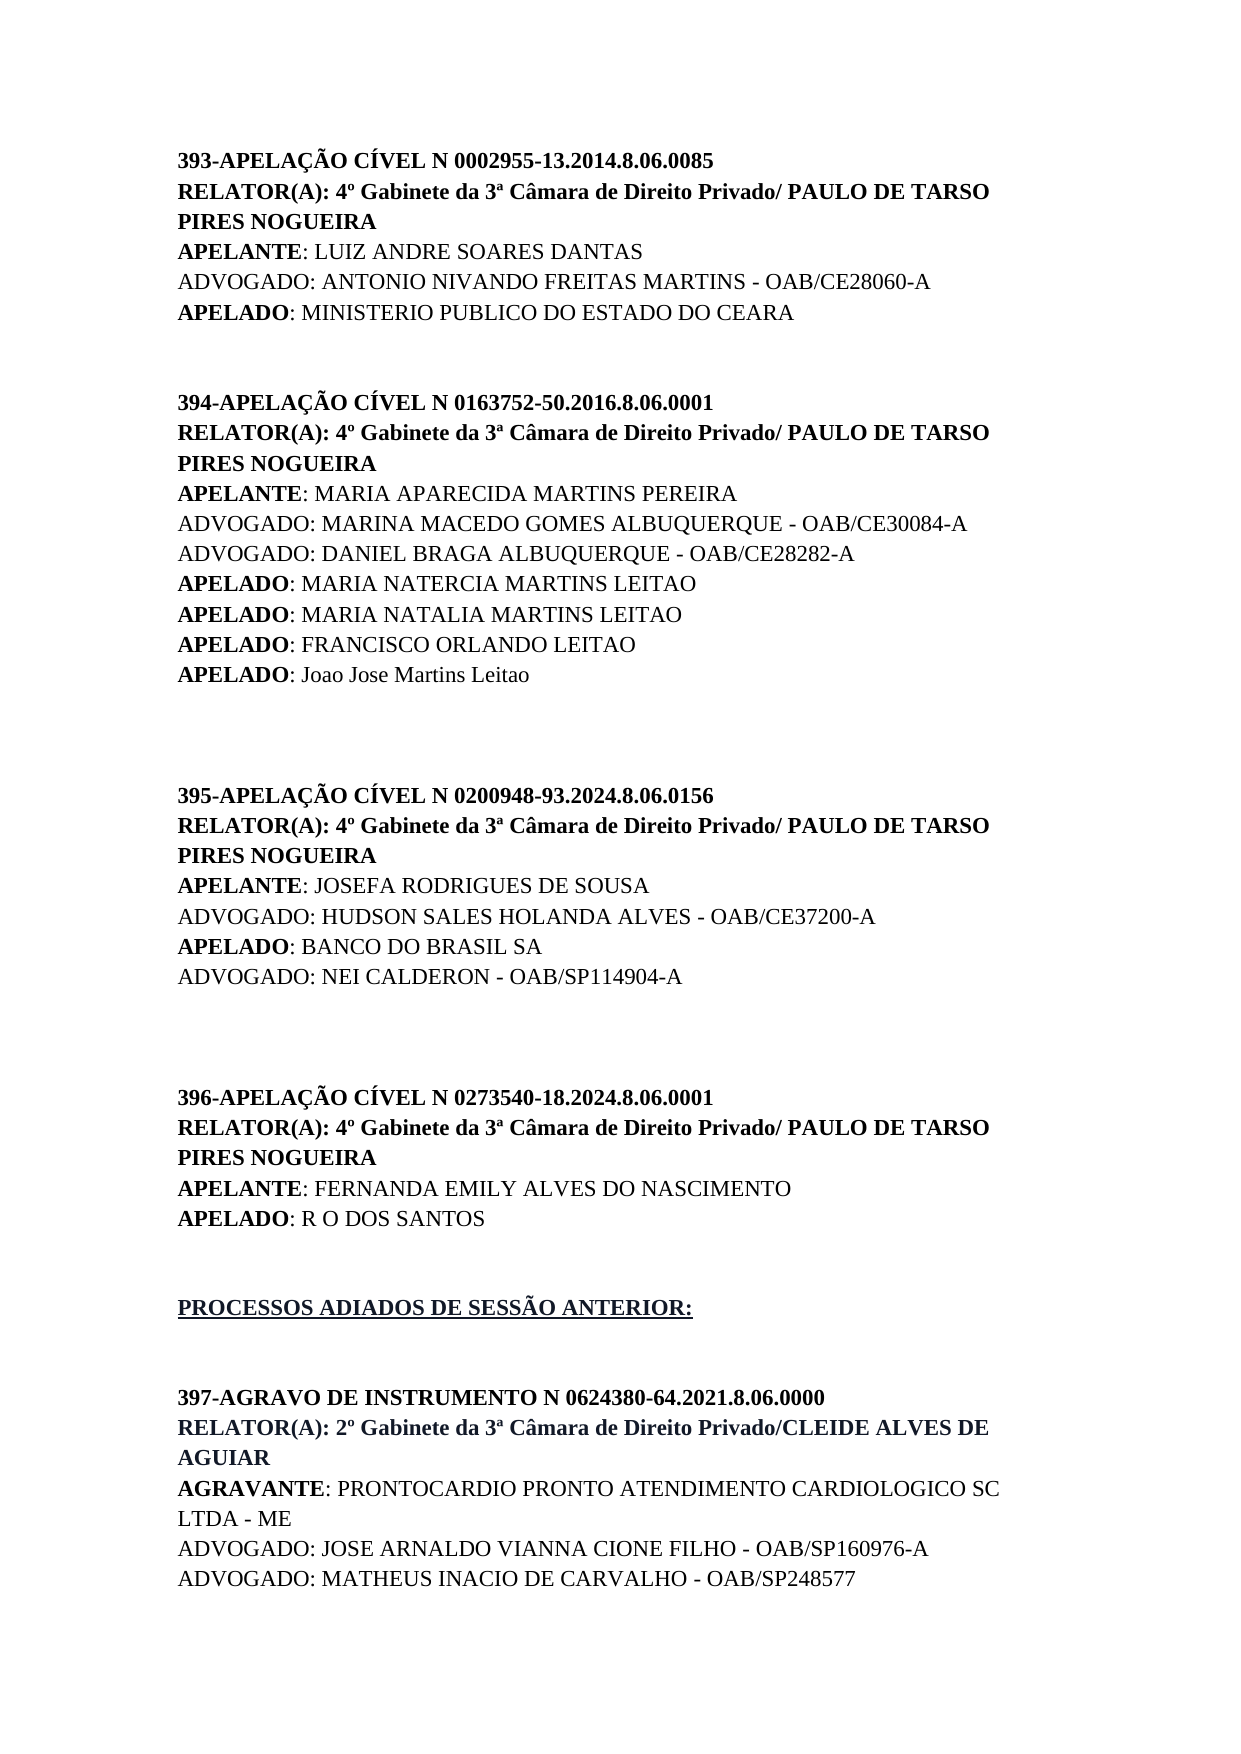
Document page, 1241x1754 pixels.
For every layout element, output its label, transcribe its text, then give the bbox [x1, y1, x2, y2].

text 393-APELAÇÃO CÍVEL N 0002955-13.2014.8.06.0085 RELATOR(A): 4º Gabinete da 3ª Câmara de Direito Privado/ PAULO DE TARSO PIRES NOGUEIRA APELANTE: LUIZ ANDRE SOARES DANTAS ADVOGADO: ANTONIO NIVANDO FREITAS MARTINS - OAB/CE28060-A APELADO: MINISTERIO PUBLICO DO ESTADO DO CEARA 394-APELAÇÃO CÍVEL N 0163752-50.2016.8.06.0001 RELATOR(A): 4º Gabinete da 3ª Câmara de Direito Privado/ PAULO DE TARSO PIRES NOGUEIRA APELANTE: MARIA APARECIDA MARTINS PEREIRA ADVOGADO: MARINA MACEDO GOMES ALBUQUERQUE - OAB/CE30084-A ADVOGADO: DANIEL BRAGA ALBUQUERQUE - OAB/CE28282-A APELADO: MARIA NATERCIA MARTINS LEITAO APELADO: MARIA NATALIA MARTINS LEITAO APELADO: FRANCISCO ORLANDO LEITAO APELADO: Joao Jose Martins Leitao 395-APELAÇÃO CÍVEL N 0200948-93.2024.8.06.0156 RELATOR(A): 4º Gabinete da 3ª Câmara de Direito Privado/ PAULO DE TARSO PIRES NOGUEIRA APELANTE: JOSEFA RODRIGUES DE SOUSA ADVOGADO: HUDSON SALES HOLANDA ALVES - OAB/CE37200-A APELADO: BANCO DO BRASIL SA ADVOGADO: NEI CALDERON - OAB/SP114904-A 396-APELAÇÃO CÍVEL N 0273540-18.2024.8.06.0001 RELATOR(A): 4º Gabinete da 3ª Câmara de Direito Privado/ PAULO DE TARSO PIRES NOGUEIRA APELANTE: FERNANDA EMILY ALVES DO NASCIMENTO APELADO: R O DOS SANTOS [177, 148, 1063, 1231]
text PROCESSOS ADIADOS DE SESSÃO ANTERIOR: [177, 1294, 1063, 1321]
text 397-AGRAVO DE INSTRUMENTO N 0624380-64.2021.8.06.0000 RELATOR(A): 2º Gabinete da 3ª Câmara de Direito Privado/CLEIDE ALVES DE AGUIAR AGRAVANTE: PRONTOCARDIO PRONTO ATENDIMENTO CARDIOLOGICO SC LTDA - ME ADVOGADO: JOSE ARNALDO VIANNA CIONE FILHO - OAB/SP160976-A ADVOGADO: MATHEUS INACIO DE CARVALHO - OAB/SP248577 [177, 1384, 1063, 1592]
